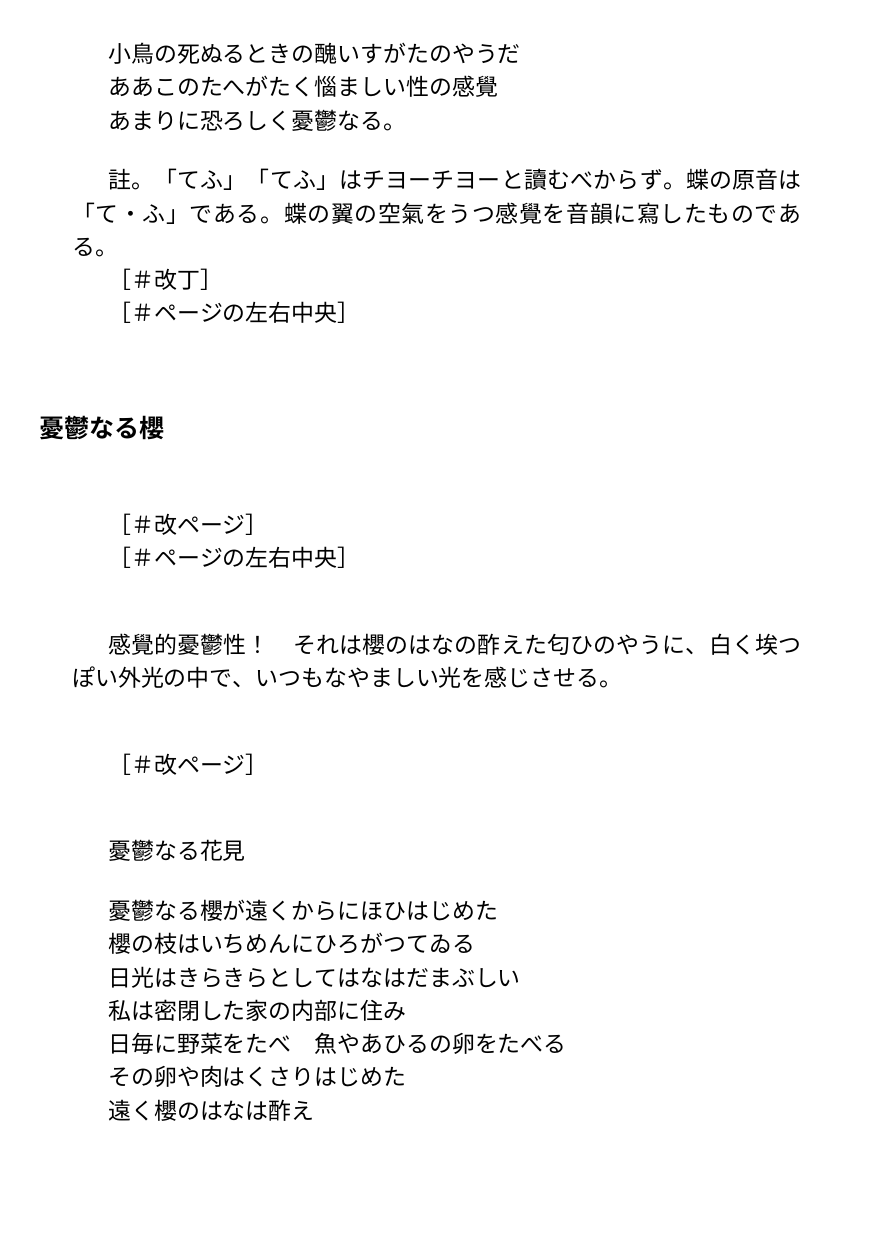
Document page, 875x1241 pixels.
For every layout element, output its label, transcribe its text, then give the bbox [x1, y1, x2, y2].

text その卵や肉はくさりはじめた [72, 1059, 802, 1092]
text 櫻の枝はいちめんにひろがつてゐる [72, 926, 802, 959]
text 憂鬱なる櫻が遠くからにほひはじめた [72, 893, 802, 926]
text 感覺的憂鬱性！ それは櫻のはなの酢えた匂ひのやうに、白く埃つぽい外光の中で、いつもなやましい光を感じさせる。 [72, 627, 802, 693]
text 註。「てふ」「てふ」はチヨーチヨーと讀むべからず。蝶の原音は「て・ふ」である。蝶の翼の空氣をうつ感覺を音韻に寫したものである。 [72, 162, 802, 262]
text あまりに恐ろしく憂鬱なる。 [72, 102, 802, 136]
text 遠く櫻のはなは酢え [72, 1092, 802, 1126]
text ［＃改ページ］ [72, 507, 802, 540]
text 日光はきらきらとしてはなはだまぶしい [72, 959, 802, 993]
text 小鳥の死ぬるときの醜いすがたのやうだ [72, 36, 802, 69]
text ［＃改ページ］ [72, 747, 802, 780]
text ［＃ページの左右中央］ [72, 540, 802, 573]
text 私は密閉した家の内部に住み [72, 993, 802, 1026]
subtitle 憂鬱なる櫻 [36, 406, 838, 448]
text 日毎に野菜をたべ 魚やあひるの卵をたべる [72, 1026, 802, 1059]
text ［＃改丁］ [72, 262, 802, 295]
text ああこのたへがたく惱ましい性の感覺 [72, 69, 802, 102]
text ［＃ページの左右中央］ [72, 295, 802, 328]
text 憂鬱なる花見 [72, 833, 802, 866]
